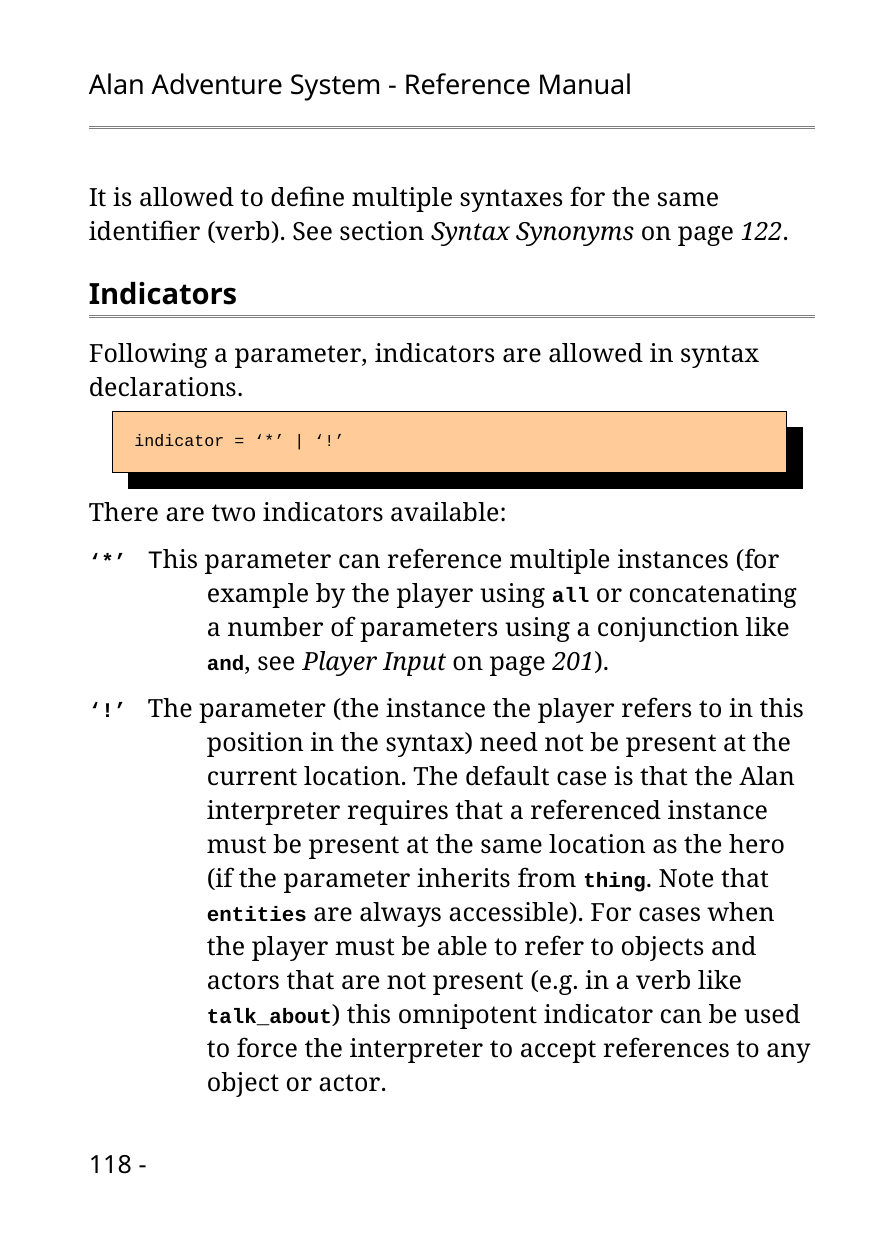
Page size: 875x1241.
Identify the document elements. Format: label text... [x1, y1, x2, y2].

text ‘*’ This parameter can reference multiple instances (for example by the player using all or concatenating a number of parameters using a conjunction like and, see Player Input on page 160). [88, 542, 815, 678]
text Following a parameter, indicators are allowed in syntax declarations. [88, 336, 815, 404]
text There are two indicators available: [88, 495, 815, 529]
subtitle Indicators [88, 274, 815, 317]
text ‘!’ The parameter (the instance the player refers to in this position in the syntax) need not be present at the current location. The default case is that the Alan interpreter requires that a referenced instance must be present at the same location as the hero (if the parameter inherits from thing. Note that entities are always accessible). For cases when the player must be able to refer to objects and actors that are not present (e.g. in a verb like talk_about) this omnipotent indicator can be used to force the interpreter to accept references to any object or actor. [88, 691, 815, 1098]
text It is allowed to define multiple syntaxes for the same identifier (verb). See section Syntax Synonyms on page 97. [88, 180, 815, 248]
text indicator = ‘*’ | ‘!’ [113, 412, 786, 472]
